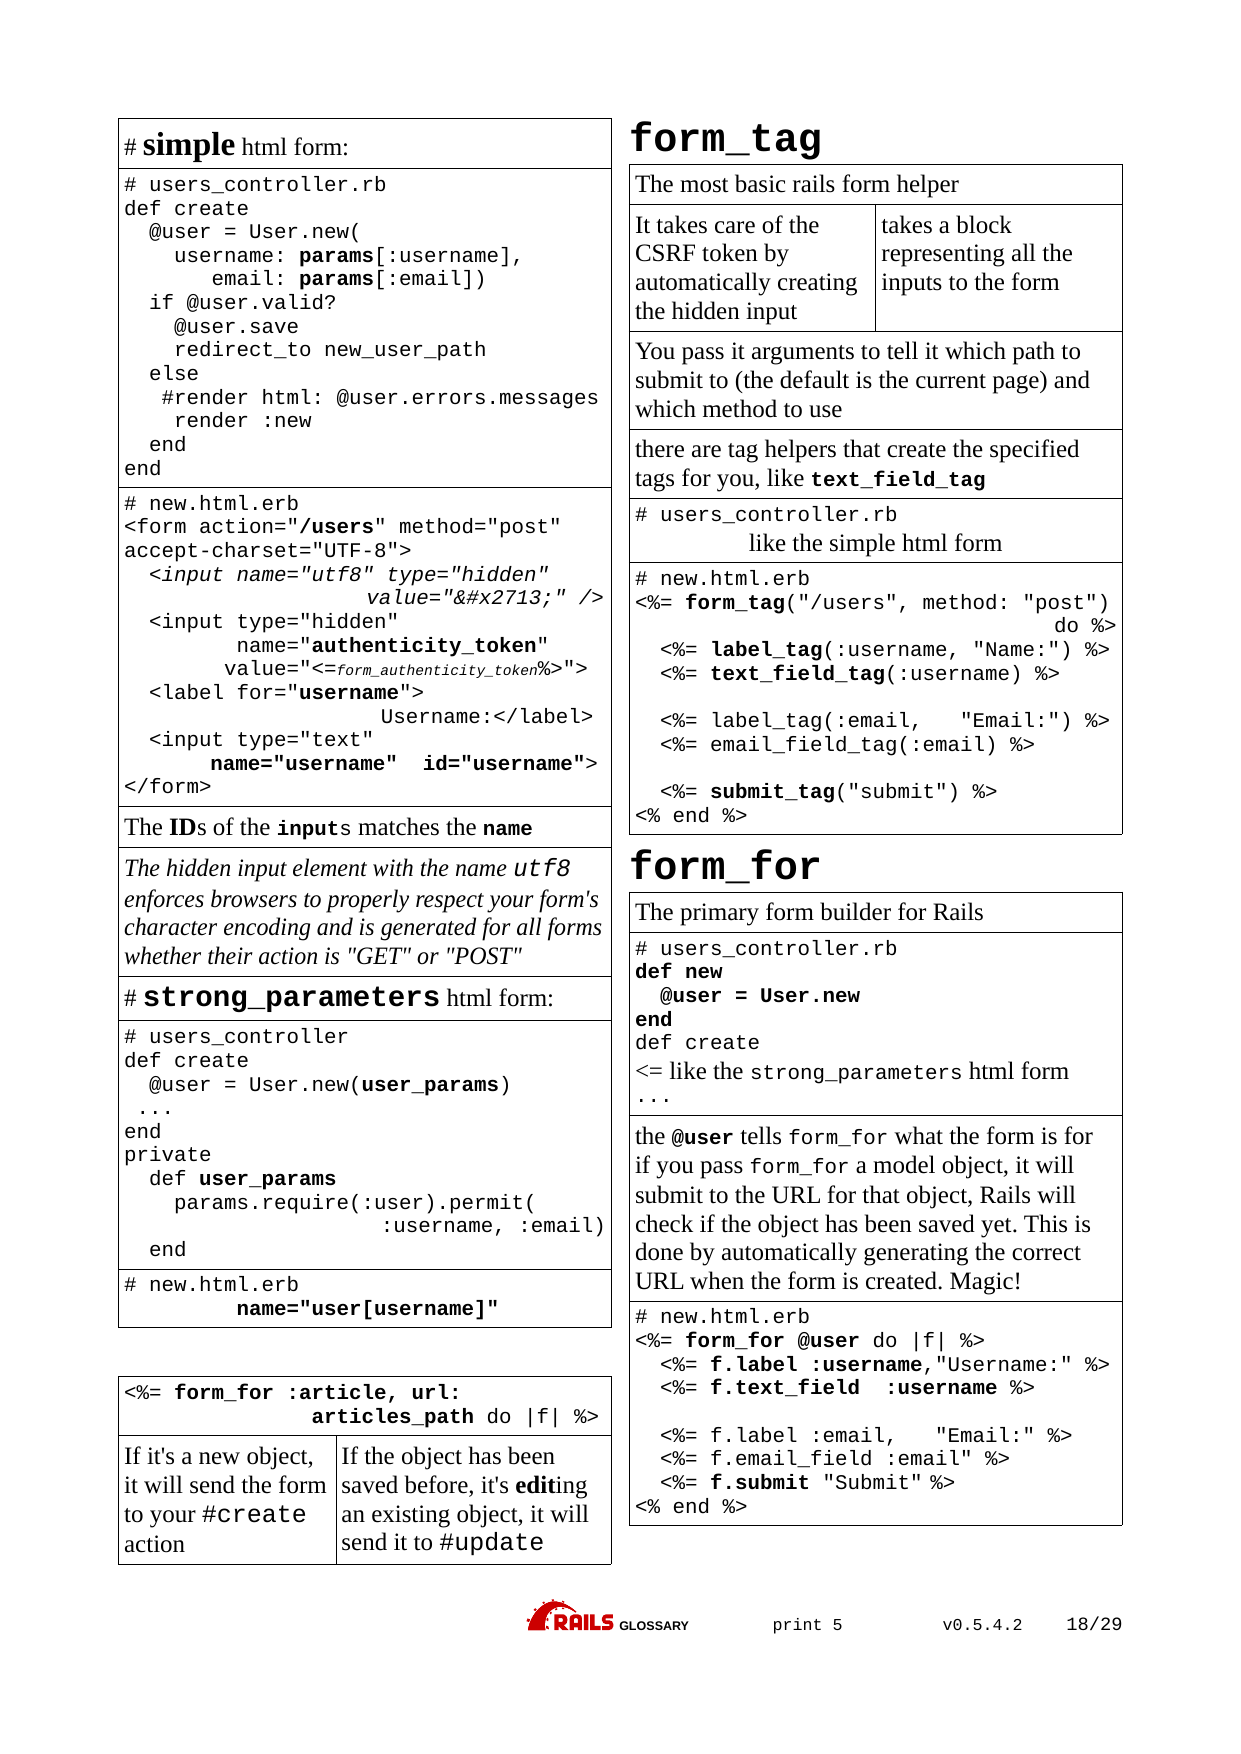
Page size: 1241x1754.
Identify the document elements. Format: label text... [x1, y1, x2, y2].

table_cell If the object has been saved before, it's editing an existing object, it will send it to #update [337, 1436, 611, 1564]
table_cell # users_controller.rb def new @user = User.new end def create <= like the strong_parameters html form ... [630, 933, 1122, 1115]
table_cell # new.html.erb <%= form_for @user do |f| %> <%= f.label :username,"Username:" %> <%= f.text_field :username %> <%= f.label :email, "Email:" %> <%= f.email_field :email" %> <%= f.submit "Submit" %> <% end %> [630, 1302, 1122, 1525]
table_cell the @user tells form_for what the form is for if you pass form_for a model object, it will submit to the URL for that object, Rails will check if the object has been saved yet. This is done by automatically generating the correct URL when the form is created. Magic! [630, 1116, 1122, 1301]
table_cell takes a block representing all the inputs to the form [876, 205, 1122, 331]
table_header # strong_parameters html form: [119, 977, 611, 1020]
table_cell It takes care of the CSRF token by automatically creating the hidden input [630, 205, 875, 331]
table_header The primary form builder for Rails [630, 893, 1122, 932]
table_cell The IDs of the inputs matches the name [119, 807, 611, 847]
table_cell The hidden input element with the name utf8 enforces browsers to properly respect your form's character encoding and is generated for all forms whether their action is "GET" or "POST" [119, 848, 611, 976]
table_cell # users_controller.rb like the simple html form [630, 499, 1122, 562]
table_cell If it's a new object, it will send the form to your #create action [119, 1436, 336, 1564]
table_header <%= form_for :article, url: articles_path do |f| %> [119, 1377, 611, 1435]
table_header The most basic rails form helper [630, 165, 1122, 204]
subtitle form_tag [629, 118, 1122, 164]
table_cell # new.html.erb <form action="/users" method="post" accept-charset="UTF-8"> <input name="utf8" type="hidden" value="&#x2713;" /> <input type="hidden" name="authenticity_token" value="<=form_authenticity_token%>"> <label for="username"> Username:</label> <input type="text" name="username" id="username"> </form> [119, 488, 611, 806]
table_header # simple html form: [119, 119, 611, 168]
table_cell there are tag helpers that create the specified tags for you, like text_field_tag [630, 430, 1122, 498]
table_cell # new.html.erb name="user[username]" [119, 1270, 611, 1327]
table_cell # users_controller.rb def create @user = User.new( username: params[:username], email: params[:email]) if @user.valid? @user.save redirect_to new_user_path else #render html: @user.errors.messages render :new end end [119, 169, 611, 487]
table_cell # new.html.erb <%= form_tag("/users", method: "post") do %> <%= label_tag(:username, "Name:") %> <%= text_field_tag(:username) %> <%= label_tag(:email, "Email:") %> <%= email_field_tag(:email) %> <%= submit_tag("submit") %> <% end %> [630, 563, 1122, 834]
subtitle form_for [629, 846, 1122, 892]
table_cell # users_controller def create @user = User.new(user_params) ... end private def user_params params.require(:user).permit( :username, :email) end [119, 1021, 611, 1268]
table_header You pass it arguments to tell it which path to submit to (the default is the current page) and which method to use [630, 332, 1122, 428]
